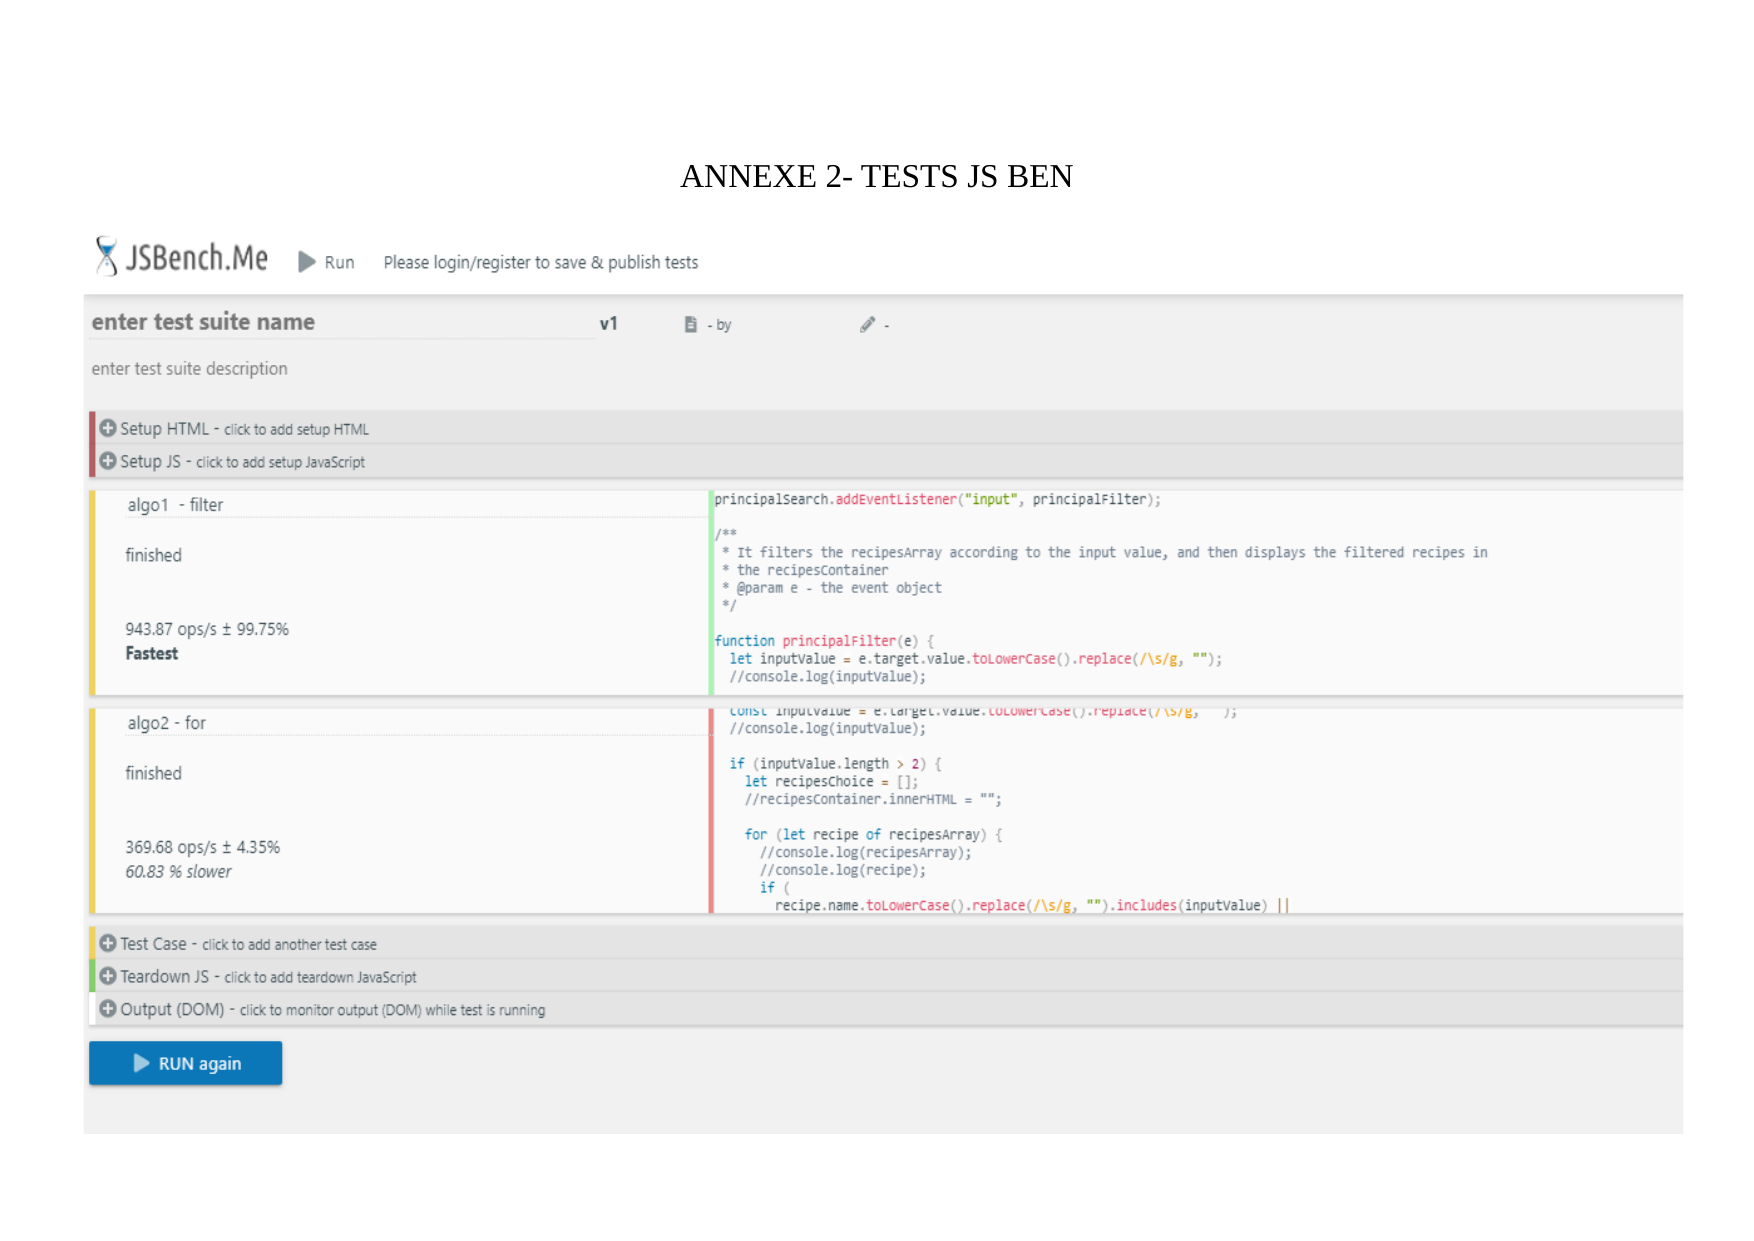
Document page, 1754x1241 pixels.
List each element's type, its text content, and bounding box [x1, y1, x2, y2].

picture [83, 226, 1684, 1134]
text ANNEXE 2- TESTS JS BEN [118, 156, 1636, 195]
